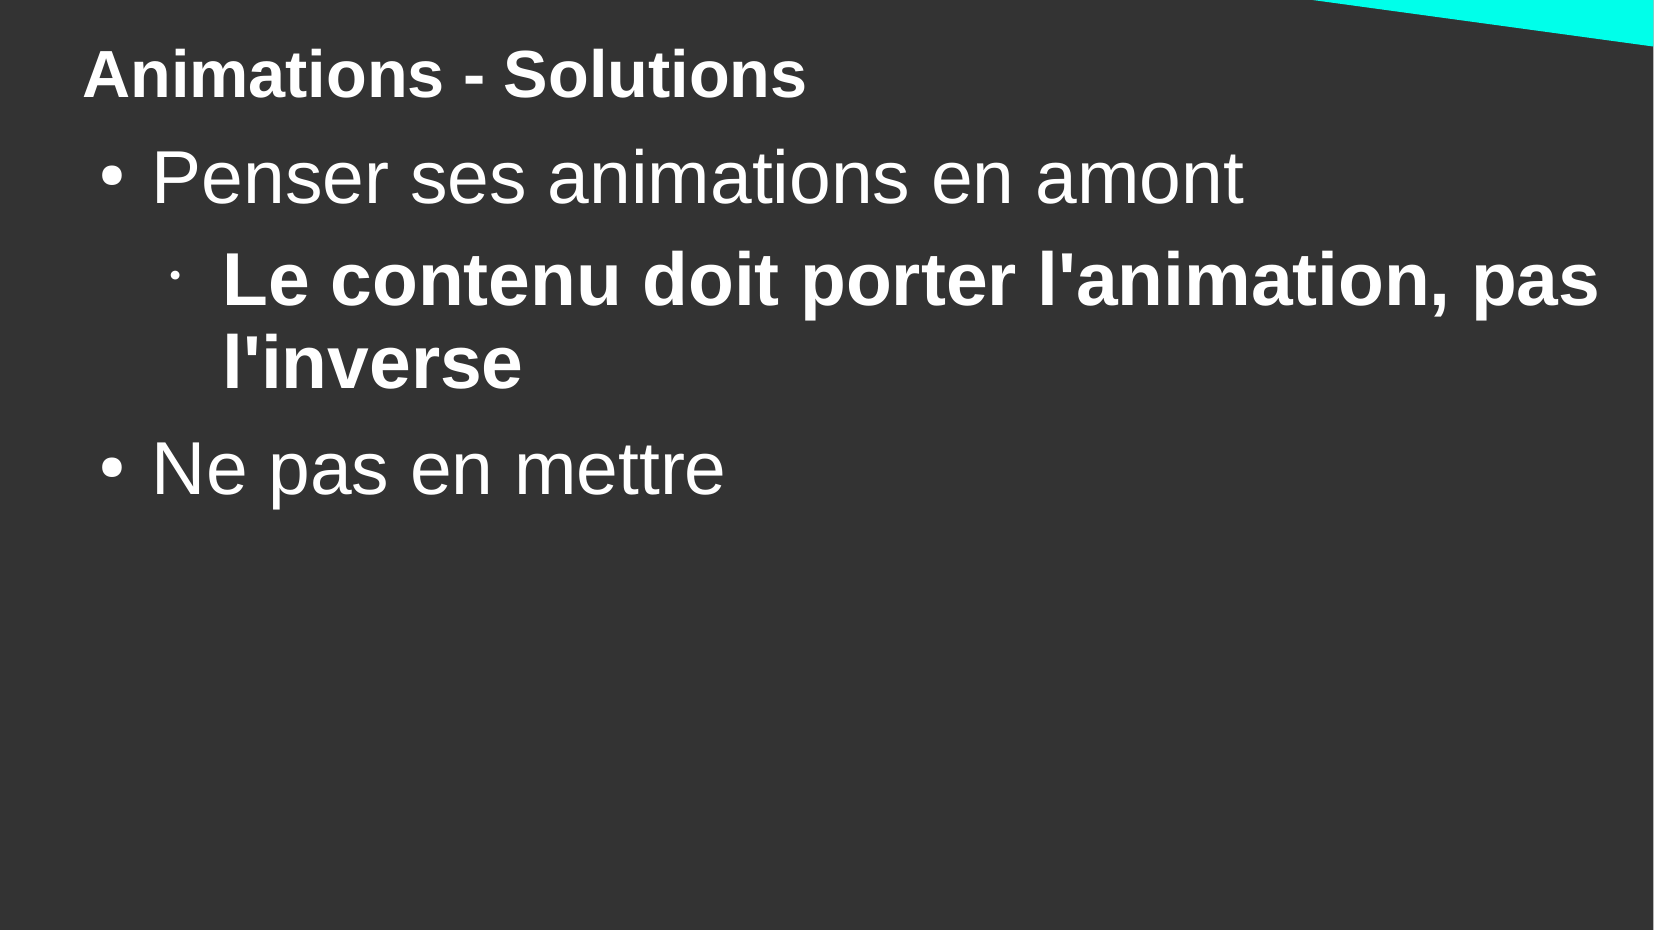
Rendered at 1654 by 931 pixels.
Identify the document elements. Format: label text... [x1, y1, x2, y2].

title Animations - Solutions [82, 37, 1571, 114]
list Penser ses animations en amont Le contenu doit porter l'animation, pas l'inverse Ne pas en mettre [80, 135, 1620, 709]
text_box [1312, 0, 1654, 47]
